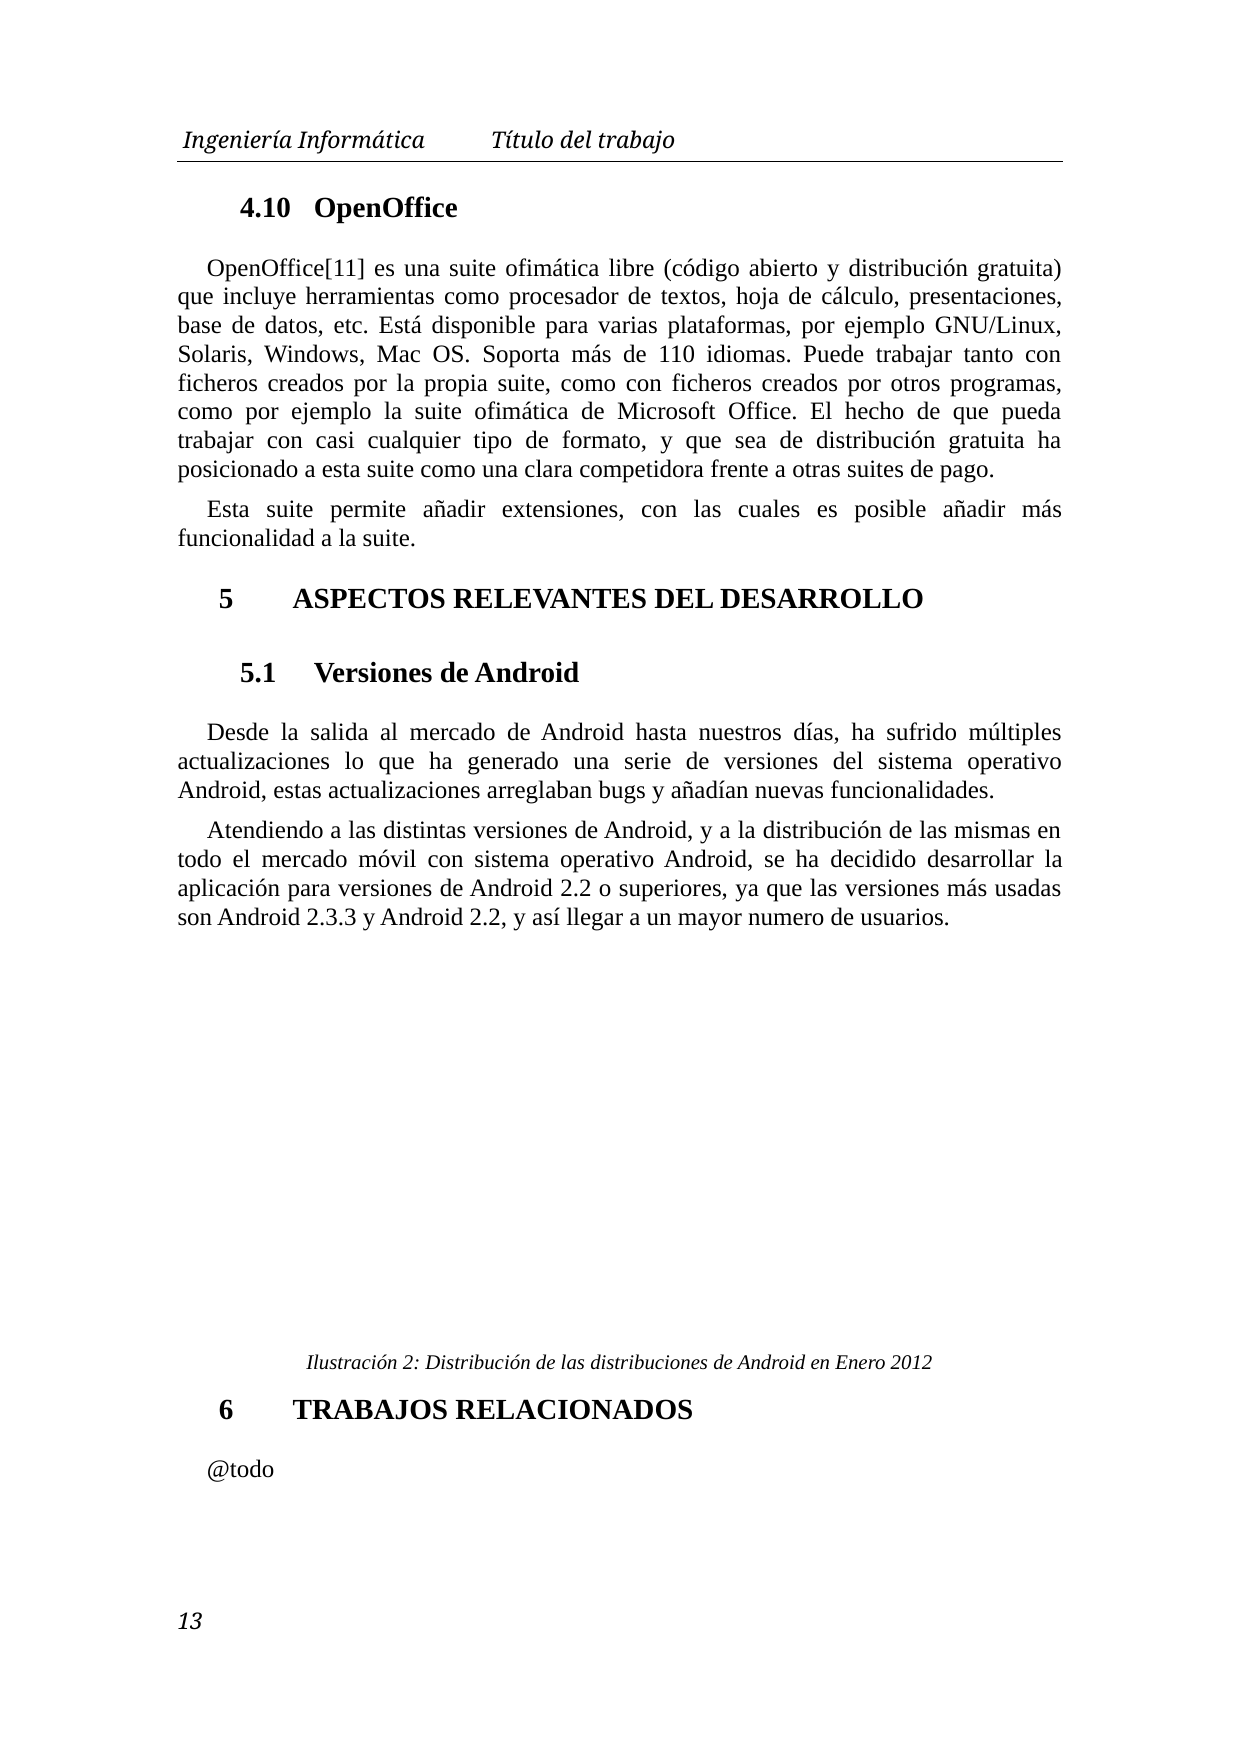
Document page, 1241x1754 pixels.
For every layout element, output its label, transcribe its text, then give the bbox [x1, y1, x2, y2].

subtitle Trabajos relacionados [218, 1392, 1063, 1425]
text Ilustración 2: Distribución de las distribuciones de Android en Enero 2012 [177, 1350, 1063, 1374]
subtitle Aspectos relevantes del desarrollo [218, 581, 1063, 615]
subtitle Versiones de Android [240, 655, 1063, 689]
text OpenOffice[11] es una suite ofimática libre (código abierto y distribución gratuita) que incluye herramientas como procesador de textos, hoja de cálculo, presentaciones, base de datos, etc. Está disponible para varias plataformas, por ejemplo GNU/Linux, Solaris, Windows, Mac OS. Soporta más de 110 idiomas. Puede trabajar tanto con ficheros creados por la propia suite, como con ficheros creados por otros programas, como por ejemplo la suite ofimática de Microsoft Office. El hecho de que pueda trabajar con casi cualquier tipo de formato, y que sea de distribución gratuita ha posicionado a esta suite como una clara competidora frente a otras suites de pago. [177, 253, 1063, 483]
text @todo [177, 1454, 1063, 1483]
subtitle OpenOffice [240, 190, 1063, 224]
text Atendiendo a las distintas versiones de Android, y a la distribución de las mismas en todo el mercado móvil con sistema operativo Android, se ha decidido desarrollar la aplicación para versiones de Android 2.2 o superiores, ya que las versiones más usadas son Android 2.3.3 y Android 2.2, y así llegar a un mayor numero de usuarios. [177, 816, 1063, 931]
text Desde la salida al mercado de Android hasta nuestros días, ha sufrido múltiples actualizaciones lo que ha generado una serie de versiones del sistema operativo Android, estas actualizaciones arreglaban bugs y añadían nuevas funcionalidades. [177, 717, 1063, 804]
text Esta suite permite añadir extensiones, con las cuales es posible añadir más funcionalidad a la suite. [177, 494, 1063, 552]
